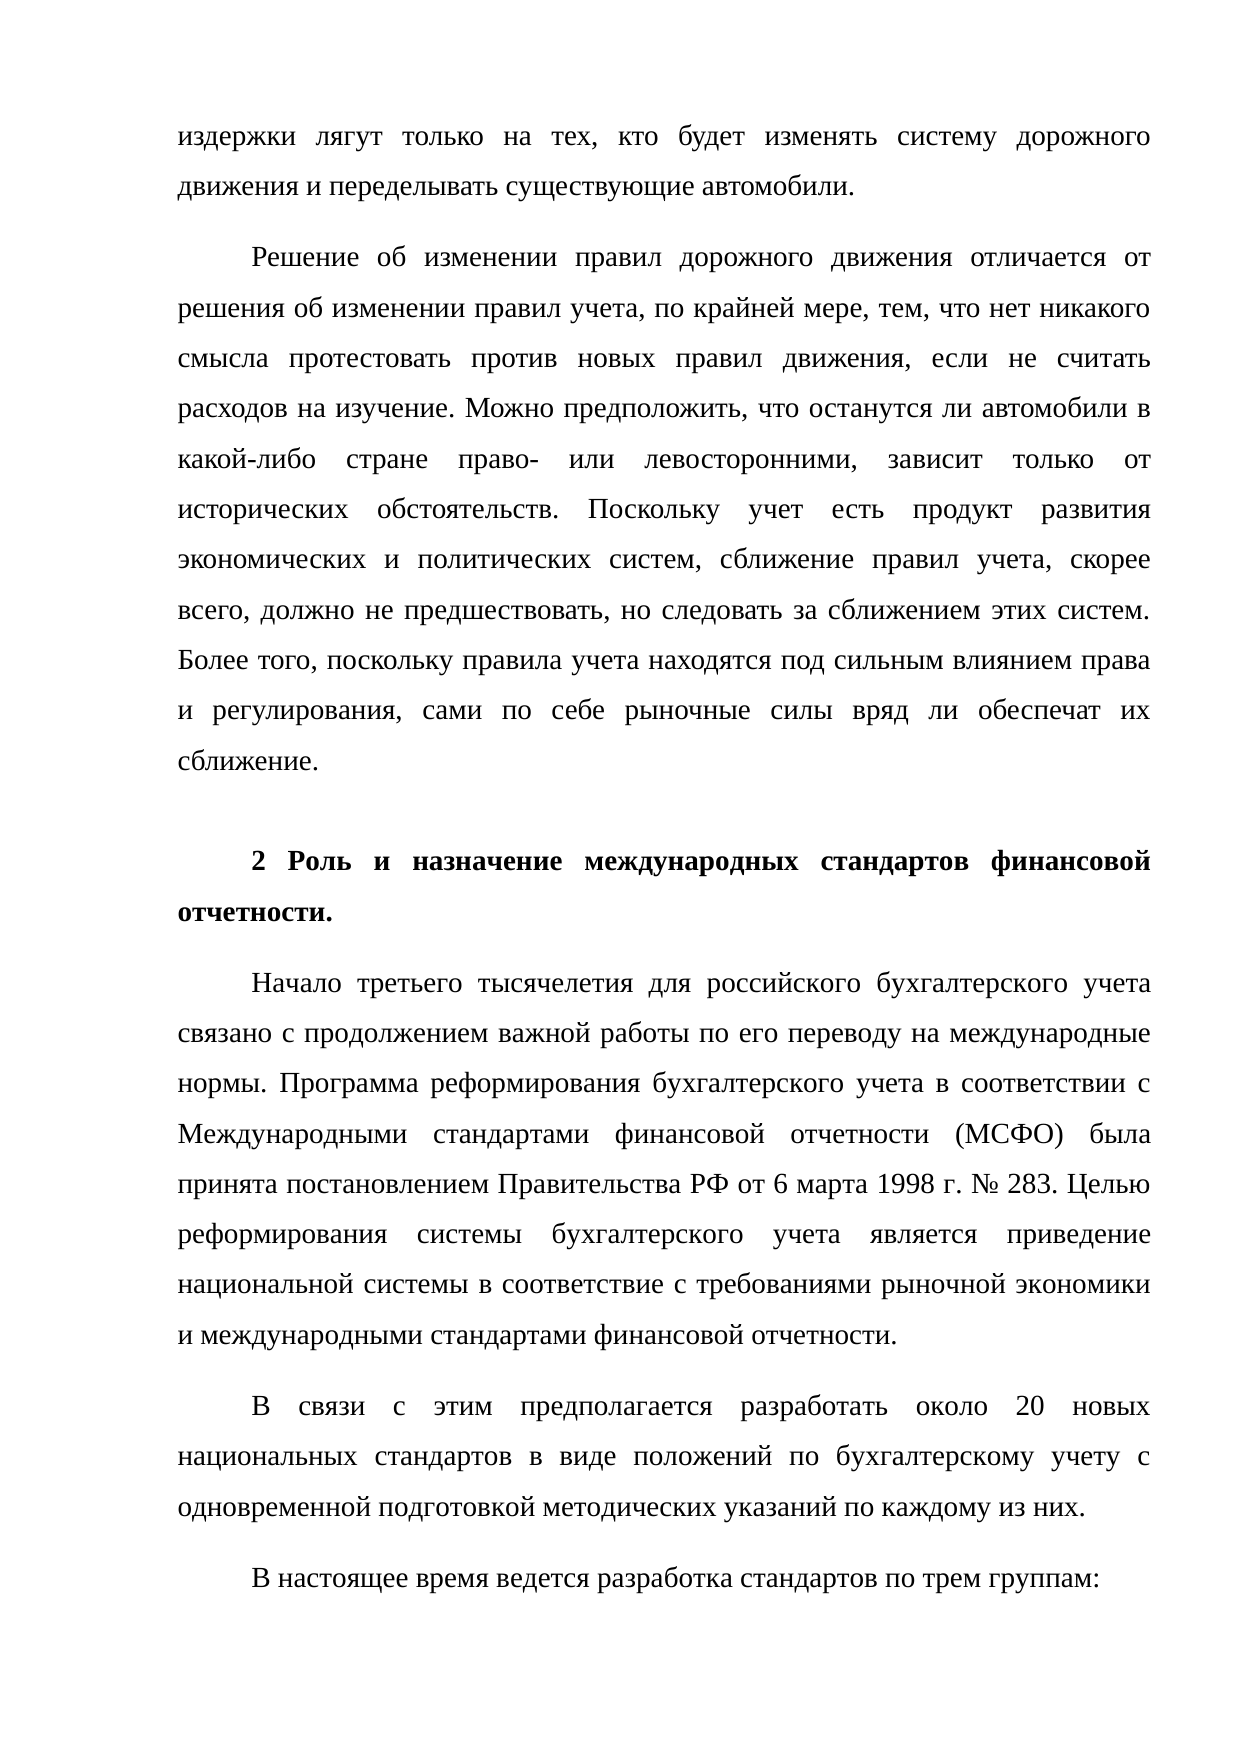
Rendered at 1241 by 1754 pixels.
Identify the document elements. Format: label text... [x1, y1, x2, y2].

text Решение об изменении правил дорожного движения отличается от решения об изменении правил учета, по крайней мере, тем, что нет никакого смысла протестовать против новых правил движения, если не считать расходов на изучение. Можно предположить, что останутся ли автомобили в какой-либо стране право- или левосторонними, зависит только от исторических обстоятельств. Поскольку учет есть продукт развития экономических и политических систем, сближение правил учета, скорее всего, должно не предшествовать, но следовать за сближением этих систем. Более того, поскольку правила учета находятся под сильным влиянием права и регулирования, сами по себе рыночные силы вряд ли обеспечат их сближение. [177, 239, 1152, 776]
text В настоящее время ведется разработка стандартов по трем группам: [177, 1560, 1152, 1593]
text В связи с этим предполагается разработать около 20 новых национальных стандартов в виде положений по бухгалтерскому учету с одновременной подготовкой методических указаний по каждому из них. [177, 1388, 1152, 1522]
text издержки лягут только на тех, кто будет изменять систему дорожного движения и переделывать существующие автомобили. [177, 118, 1152, 202]
text Начало третьего тысячелетия для российского бухгалтерского учета связано с продолжением важной работы по его переводу на международные нормы. Программа реформирования бухгалтерского учета в соответствии с Международными стандартами финансовой отчетности (МСФО) была принята постановлением Правительства РФ от 6 марта 1998 г. № 283. Целью реформирования системы бухгалтерского учета является приведение национальной системы в соответствие с требованиями рыночной экономики и международными стандартами финансовой отчетности. [177, 965, 1152, 1351]
text 2 Роль и назначение международных стандартов финансовой отчетности. [177, 843, 1152, 927]
